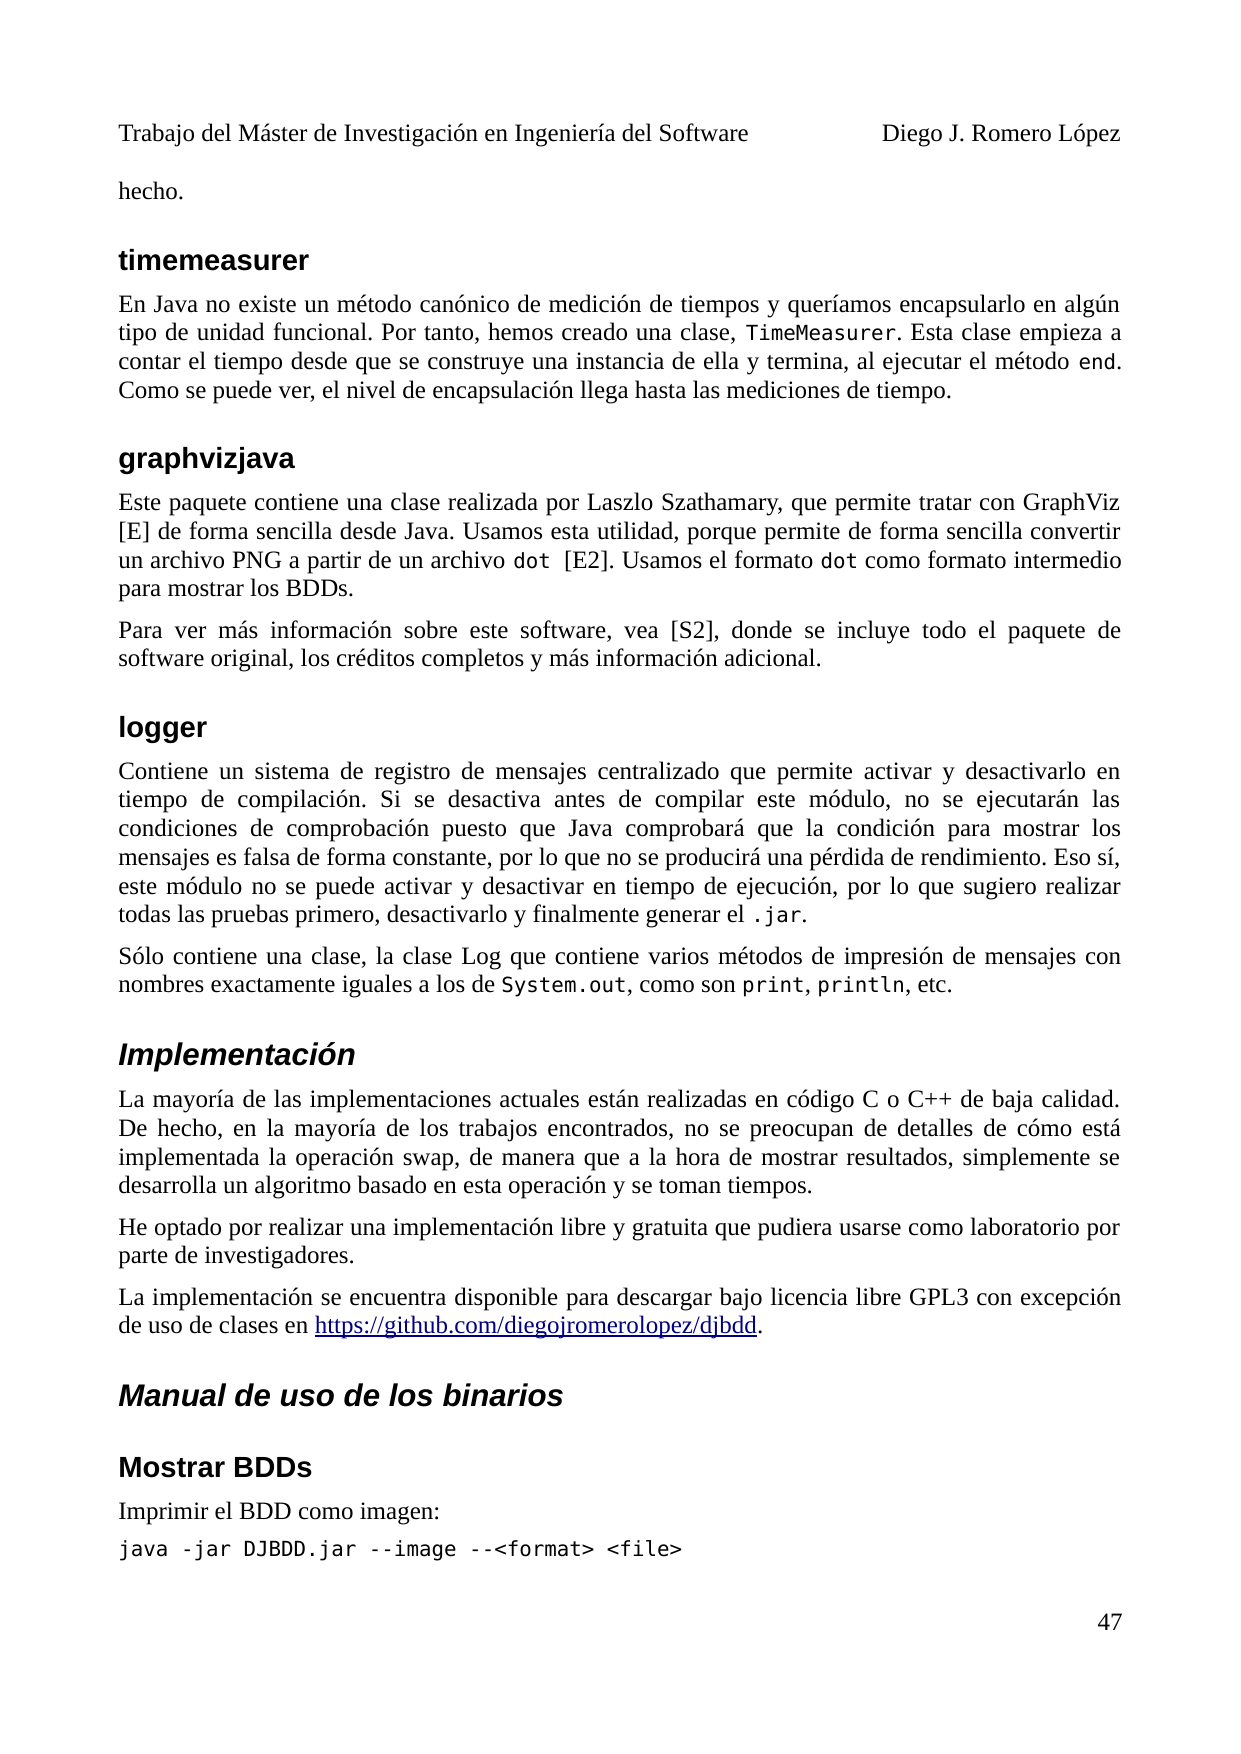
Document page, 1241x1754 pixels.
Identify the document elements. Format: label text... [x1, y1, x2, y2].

text En Java no existe un método canónico de medición de tiempos y queríamos encapsularlo en algún tipo de unidad funcional. Por tanto, hemos creado una clase, TimeMeasurer. Esta clase empieza a contar el tiempo desde que se construye una instancia de ella y termina, al ejecutar el método end. Como se puede ver, el nivel de encapsulación llega hasta las mediciones de tiempo. [118, 289, 1122, 404]
subtitle timemeasurer [118, 243, 1122, 276]
text Contiene un sistema de registro de mensajes centralizado que permite activar y desactivarlo en tiempo de compilación. Si se desactiva antes de compilar este módulo, no se ejecutarán las condiciones de comprobación puesto que Java comprobará que la condición para mostrar los mensajes es falsa de forma constante, por lo que no se producirá una pérdida de rendimiento. Eso sí, este módulo no se puede activar y desactivar en tiempo de ejecución, por lo que sugiero realizar todas las pruebas primero, desactivarlo y finalmente generar el .jar. [118, 756, 1122, 928]
text hecho. [118, 176, 1122, 205]
subtitle graphvizjava [118, 441, 1122, 475]
text La mayoría de las implementaciones actuales están realizadas en código C o C++ de baja calidad. De hecho, en la mayoría de los trabajos encontrados, no se preocupan de detalles de cómo está implementada la operación swap, de manera que a la hora de mostrar resultados, simplemente se desarrolla un algoritmo basado en esta operación y se toman tiempos. [118, 1084, 1122, 1199]
text Sólo contiene una clase, la clase Log que contiene varios métodos de impresión de mensajes con nombres exactamente iguales a los de System.out, como son print, println, etc. [118, 941, 1122, 998]
text java -jar DJBDD.jar --image --<format> <file> [118, 1537, 1122, 1562]
text He optado por realizar una implementación libre y gratuita que pudiera usarse como laboratorio por parte de investigadores. [118, 1212, 1122, 1269]
subtitle logger [118, 710, 1122, 743]
subtitle Mostrar BDDs [118, 1450, 1122, 1484]
text Este paquete contiene una clase realizada por Laszlo Szathamary, que permite tratar con GraphViz [E] de forma sencilla desde Java. Usamos esta utilidad, porque permite de forma sencilla convertir un archivo PNG a partir de un archivo dot [E2]. Usamos el formato dot como formato intermedio para mostrar los BDDs. [118, 487, 1122, 602]
subtitle Implementación [118, 1036, 1122, 1072]
text La implementación se encuentra disponible para descargar bajo licencia libre GPL3 con excepción de uso de clases en https://github.com/diegojromerolopez/djbdd. [118, 1282, 1122, 1339]
subtitle Manual de uso de los binarios [118, 1377, 1122, 1413]
text Imprimir el BDD como imagen: [118, 1496, 1122, 1525]
text Para ver más información sobre este software, vea [S2], donde se incluye todo el paquete de software original, los créditos completos y más información adicional. [118, 615, 1122, 672]
